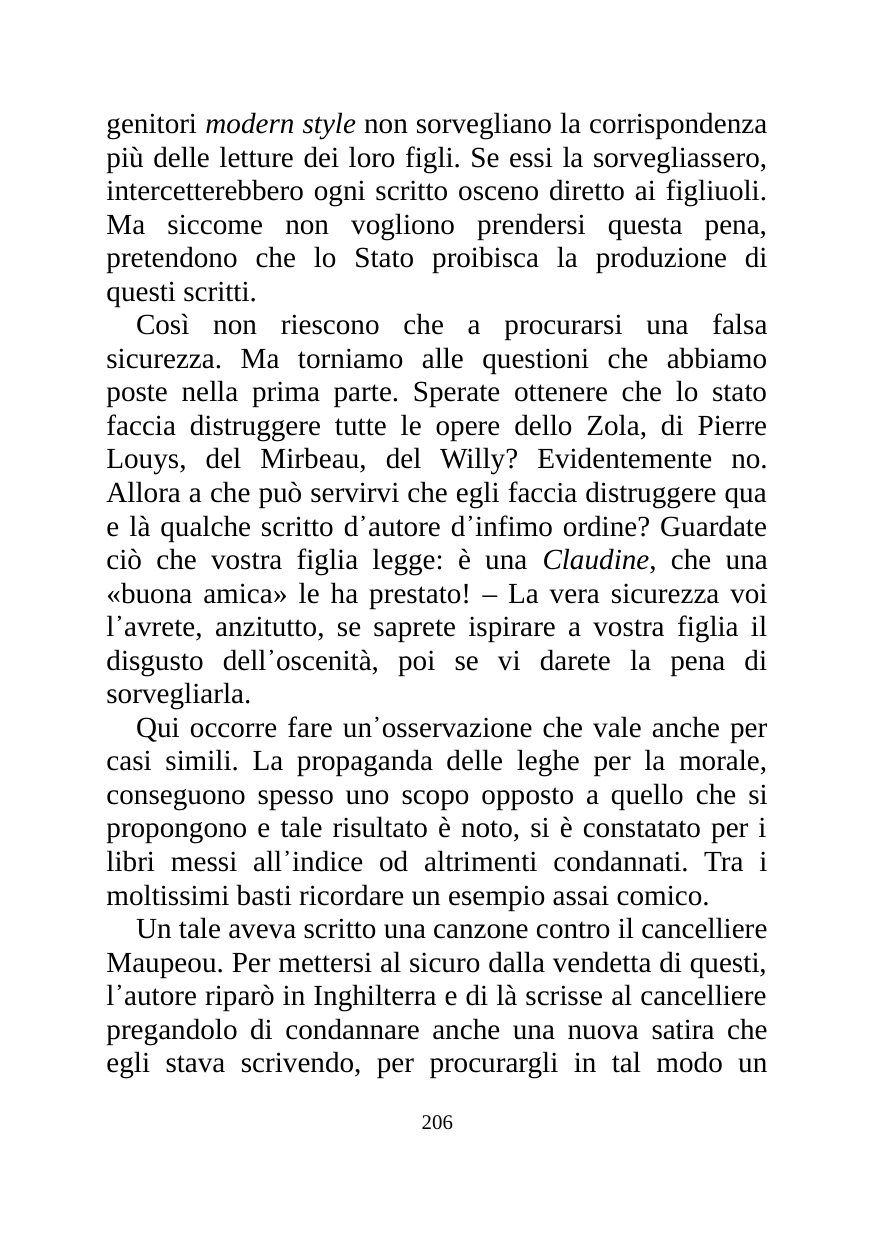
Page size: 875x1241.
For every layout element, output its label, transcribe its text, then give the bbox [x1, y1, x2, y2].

text Così non riescono che a procurarsi una falsa sicurezza. Ma torniamo alle questioni che abbiamo poste nella prima parte. Sperate ottenere che lo stato faccia distruggere tutte le opere dello Zola, di Pierre Louys, del Mirbeau, del Willy? Evidentemente no. Allora a che può servirvi che egli faccia distruggere qua e là qualche scritto d᾽autore d᾽infimo ordine? Guardate ciò che vostra figlia legge: è una Claudine, che una «buona amica» le ha prestato! – La vera sicurezza voi l᾽avrete, anzitutto, se saprete ispirare a vostra figlia il disgusto dell᾽oscenità, poi se vi darete la pena di sorvegliarla. [106, 307, 768, 710]
text Un tale aveva scritto una canzone contro il cancelliere Maupeou. Per mettersi al sicuro dalla vendetta di questi, l᾽autore riparò in Inghilterra e di là scrisse al cancelliere pregandolo di condannare anche una nuova satira che egli stava scrivendo, per procurargli in tal modo un [106, 911, 768, 1079]
text Qui occorre fare un᾽osservazione che vale anche per casi simili. La propaganda delle leghe per la morale, conseguono spesso uno scopo opposto a quello che si propongono e tale risultato è noto, si è constatato per i libri messi all᾽indice od altrimenti condannati. Tra i moltissimi basti ricordare un esempio assai comico. [106, 710, 768, 911]
text genitori modern style non sorvegliano la corrispondenza più delle letture dei loro figli. Se essi la sorvegliassero, intercetterebbero ogni scritto osceno diretto ai figliuoli. Ma siccome non vogliono prendersi questa pena, pretendono che lo Stato proibisca la produzione di questi scritti. [106, 106, 768, 307]
